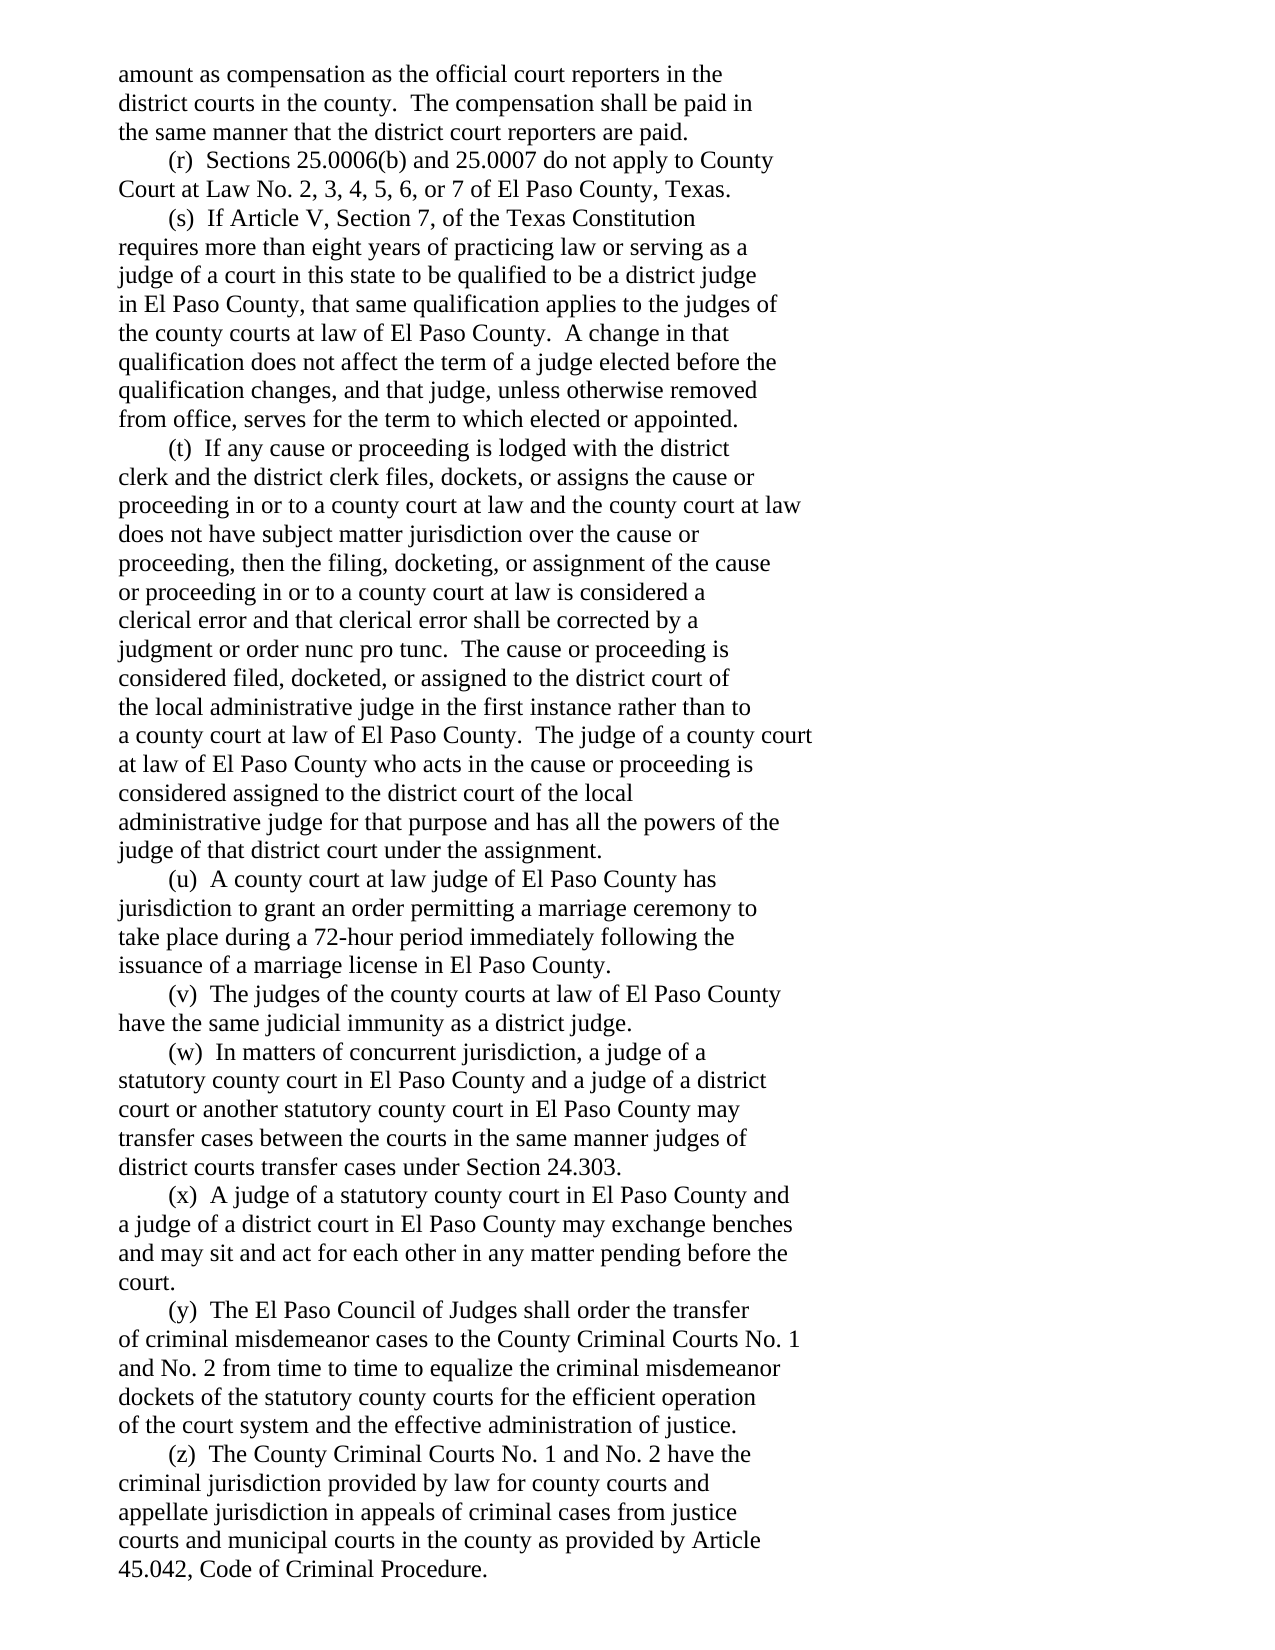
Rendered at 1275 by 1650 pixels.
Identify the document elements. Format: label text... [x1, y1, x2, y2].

text and may sit and act for each other in any matter pending before the [118, 1238, 1216, 1267]
text (y) The El Paso Council of Judges shall order the transfer [118, 1295, 1216, 1324]
text (z) The County Criminal Courts No. 1 and No. 2 have the [118, 1439, 1216, 1468]
text transfer cases between the courts in the same manner judges of [118, 1123, 1216, 1152]
text of criminal misdemeanor cases to the County Criminal Courts No. 1 [118, 1324, 1216, 1353]
text 45.042, Code of Criminal Procedure. [118, 1554, 1216, 1583]
text a judge of a district court in El Paso County may exchange benches [118, 1209, 1216, 1238]
text jurisdiction to grant an order permitting a marriage ceremony to [118, 893, 1216, 922]
text considered assigned to the district court of the local [118, 778, 1216, 807]
text considered filed, docketed, or assigned to the district court of [118, 663, 1216, 692]
text (t) If any cause or proceeding is lodged with the district [118, 433, 1216, 462]
text or proceeding in or to a county court at law is considered a [118, 577, 1216, 605]
text have the same judicial immunity as a district judge. [118, 1008, 1216, 1037]
text judge of that district court under the assignment. [118, 835, 1216, 864]
text clerical error and that clerical error shall be corrected by a [118, 605, 1216, 634]
text does not have subject matter jurisdiction over the cause or [118, 519, 1216, 548]
text statutory county court in El Paso County and a judge of a district [118, 1065, 1216, 1094]
text judgment or order nunc pro tunc. The cause or proceeding is [118, 634, 1216, 663]
text the same manner that the district court reporters are paid. [118, 117, 1216, 145]
text (w) In matters of concurrent jurisdiction, a judge of a [118, 1037, 1216, 1065]
text (r) Sections 25.0006(b) and 25.0007 do not apply to County [118, 145, 1216, 174]
text clerk and the district clerk files, dockets, or assigns the cause or [118, 462, 1216, 490]
text (u) A county court at law judge of El Paso County has [118, 864, 1216, 893]
text court or another statutory county court in El Paso County may [118, 1094, 1216, 1123]
text in El Paso County, that same qualification applies to the judges of [118, 289, 1216, 318]
text courts and municipal courts in the county as provided by Article [118, 1525, 1216, 1554]
text (x) A judge of a statutory county court in El Paso County and [118, 1180, 1216, 1209]
text proceeding, then the filing, docketing, or assignment of the cause [118, 548, 1216, 577]
text and No. 2 from time to time to equalize the criminal misdemeanor [118, 1353, 1216, 1382]
text court. [118, 1267, 1216, 1295]
text qualification does not affect the term of a judge elected before the [118, 347, 1216, 375]
text requires more than eight years of practicing law or serving as a [118, 232, 1216, 260]
text district courts transfer cases under Section 24.303. [118, 1152, 1216, 1180]
text qualification changes, and that judge, unless otherwise removed [118, 375, 1216, 404]
text appellate jurisdiction in appeals of criminal cases from justice [118, 1497, 1216, 1525]
text a county court at law of El Paso County. The judge of a county court [118, 720, 1216, 749]
text dockets of the statutory county courts for the efficient operation [118, 1382, 1216, 1410]
text issuance of a marriage license in El Paso County. [118, 950, 1216, 979]
text amount as compensation as the official court reporters in the [118, 59, 1216, 88]
text (s) If Article V, Section 7, of the Texas Constitution [118, 203, 1216, 232]
text (v) The judges of the county courts at law of El Paso County [118, 979, 1216, 1008]
text of the court system and the effective administration of justice. [118, 1410, 1216, 1439]
text take place during a 72-hour period immediately following the [118, 922, 1216, 950]
text from office, serves for the term to which elected or appointed. [118, 404, 1216, 433]
text criminal jurisdiction provided by law for county courts and [118, 1468, 1216, 1497]
text at law of El Paso County who acts in the cause or proceeding is [118, 749, 1216, 778]
text district courts in the county. The compensation shall be paid in [118, 88, 1216, 117]
text proceeding in or to a county court at law and the county court at law [118, 490, 1216, 519]
text the county courts at law of El Paso County. A change in that [118, 318, 1216, 347]
text Court at Law No. 2, 3, 4, 5, 6, or 7 of El Paso County, Texas. [118, 174, 1216, 203]
text the local administrative judge in the first instance rather than to [118, 692, 1216, 720]
text judge of a court in this state to be qualified to be a district judge [118, 260, 1216, 289]
text administrative judge for that purpose and has all the powers of the [118, 807, 1216, 835]
